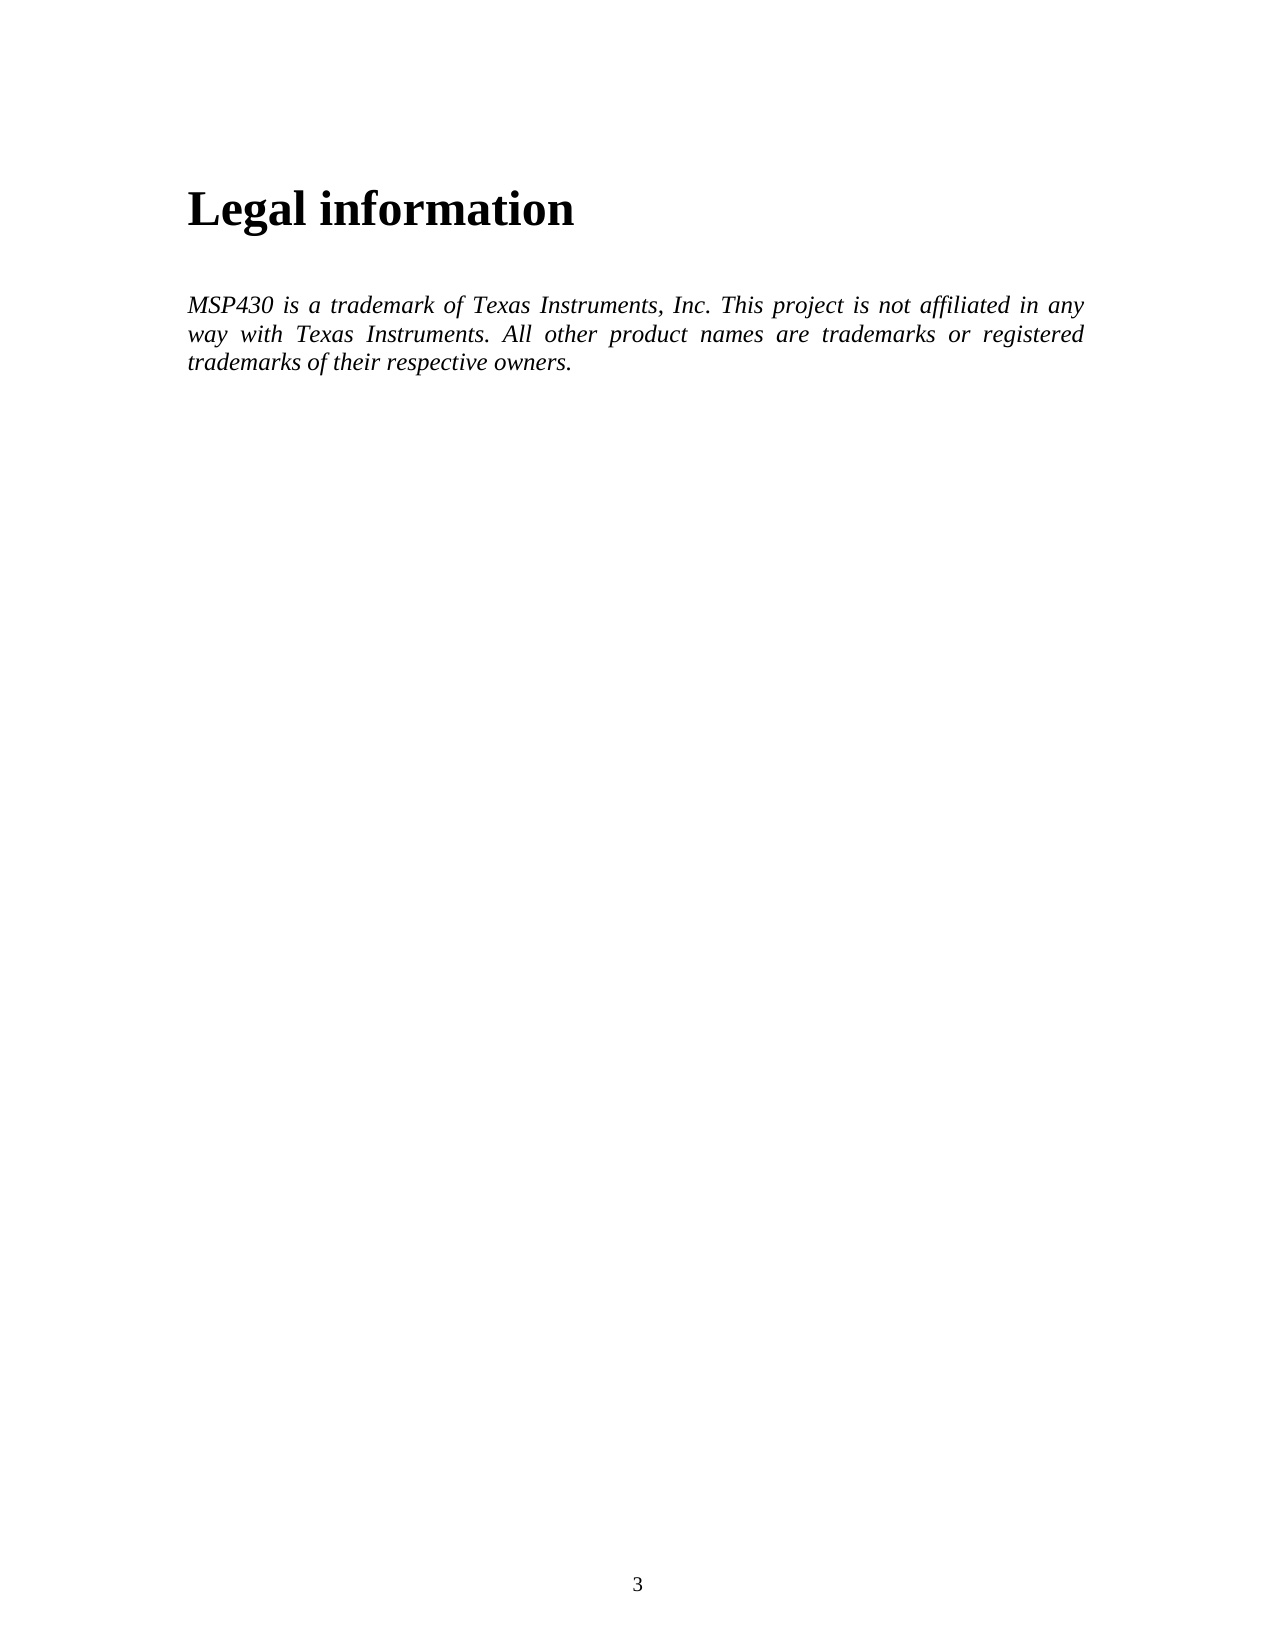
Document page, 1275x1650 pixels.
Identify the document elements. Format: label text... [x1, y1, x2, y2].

text Legal information [187, 179, 1088, 236]
text MSP430 is a trademark of Texas Instruments, Inc. This project is not affiliated in any way with Texas Instruments. All other product names are trademarks or registered trademarks of their respective owners. [187, 290, 1088, 376]
